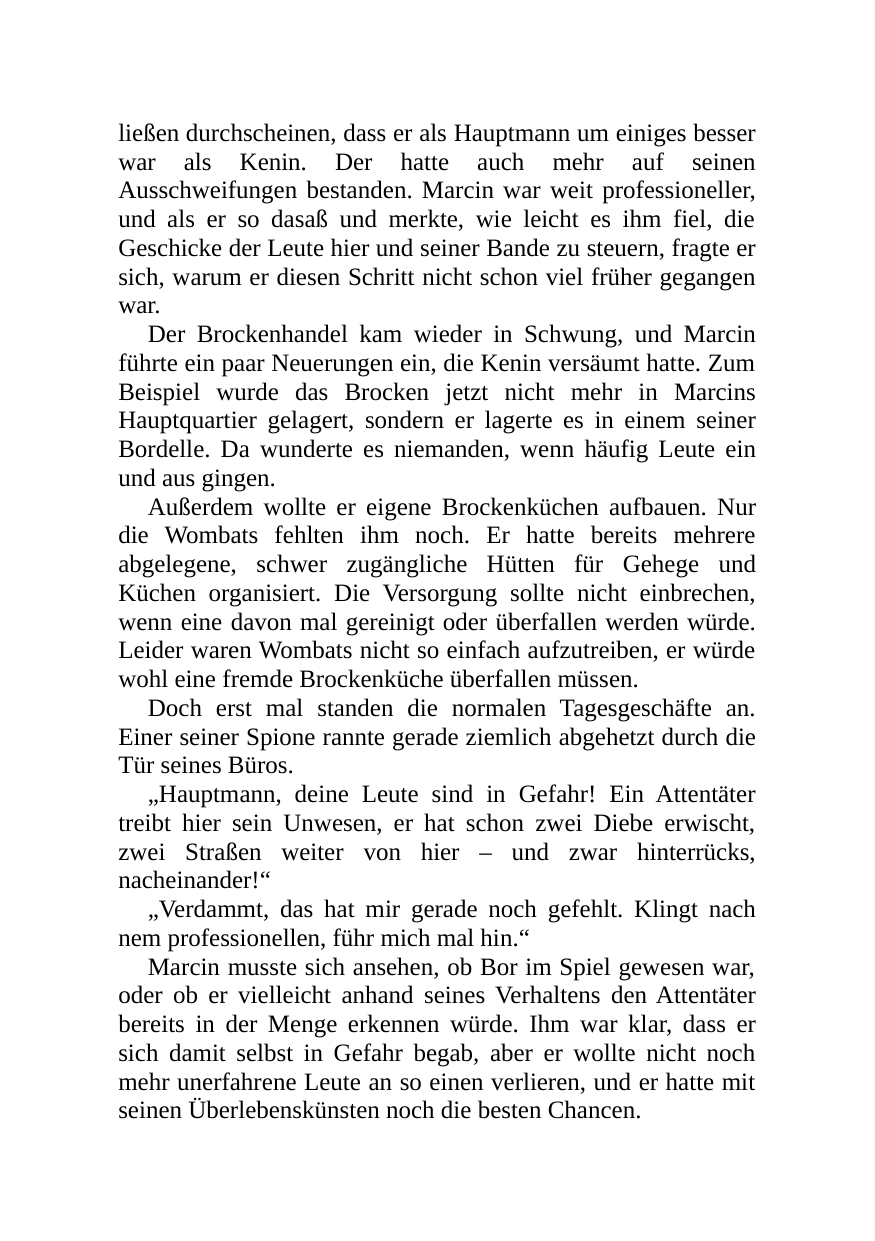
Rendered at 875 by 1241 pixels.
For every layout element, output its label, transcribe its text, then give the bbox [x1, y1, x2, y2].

text ließen durchscheinen, dass er als Hauptmann um einiges besser war als Kenin. Der hatte auch mehr auf seinen Ausschweifungen bestanden. Marcin war weit professioneller, und als er so dasaß und merkte, wie leicht es ihm fiel, die Geschicke der Leute hier und seiner Bande zu steuern, fragte er sich, warum er diesen Schritt nicht schon viel früher gegangen war. [118, 118, 756, 319]
text „Hauptmann, deine Leute sind in Gefahr! Ein Attentäter treibt hier sein Unwesen, er hat schon zwei Diebe erwischt, zwei Straßen weiter von hier – und zwar hinterrücks, nacheinander!“ [118, 779, 756, 894]
text Der Brockenhandel kam wieder in Schwung, und Marcin führte ein paar Neuerungen ein, die Kenin versäumt hatte. Zum Beispiel wurde das Brocken jetzt nicht mehr in Marcins Hauptquartier gelagert, sondern er lagerte es in einem seiner Bordelle. Da wunderte es niemanden, wenn häufig Leute ein und aus gingen. [118, 319, 756, 492]
text Doch erst mal standen die normalen Tagesgeschäfte an. Einer seiner Spione rannte gerade ziemlich abgehetzt durch die Tür seines Büros. [118, 693, 756, 779]
text Marcin musste sich ansehen, ob Bor im Spiel gewesen war, oder ob er vielleicht anhand seines Verhaltens den Attentäter bereits in der Menge erkennen würde. Ihm war klar, dass er sich damit selbst in Gefahr begab, aber er wollte nicht noch mehr unerfahrene Leute an so einen verlieren, und er hatte mit seinen Überlebenskünsten noch die besten Chancen. [118, 952, 756, 1124]
text Außerdem wollte er eigene Brockenküchen aufbauen. Nur die Wombats fehlten ihm noch. Er hatte bereits mehrere abgelegene, schwer zugängliche Hütten für Gehege und Küchen organisiert. Die Versorgung sollte nicht einbrechen, wenn eine davon mal gereinigt oder überfallen werden würde. Leider waren Wombats nicht so einfach aufzutreiben, er würde wohl eine fremde Brockenküche überfallen müssen. [118, 492, 756, 693]
text „Verdammt, das hat mir gerade noch gefehlt. Klingt nach nem professionellen, führ mich mal hin.“ [118, 894, 756, 952]
